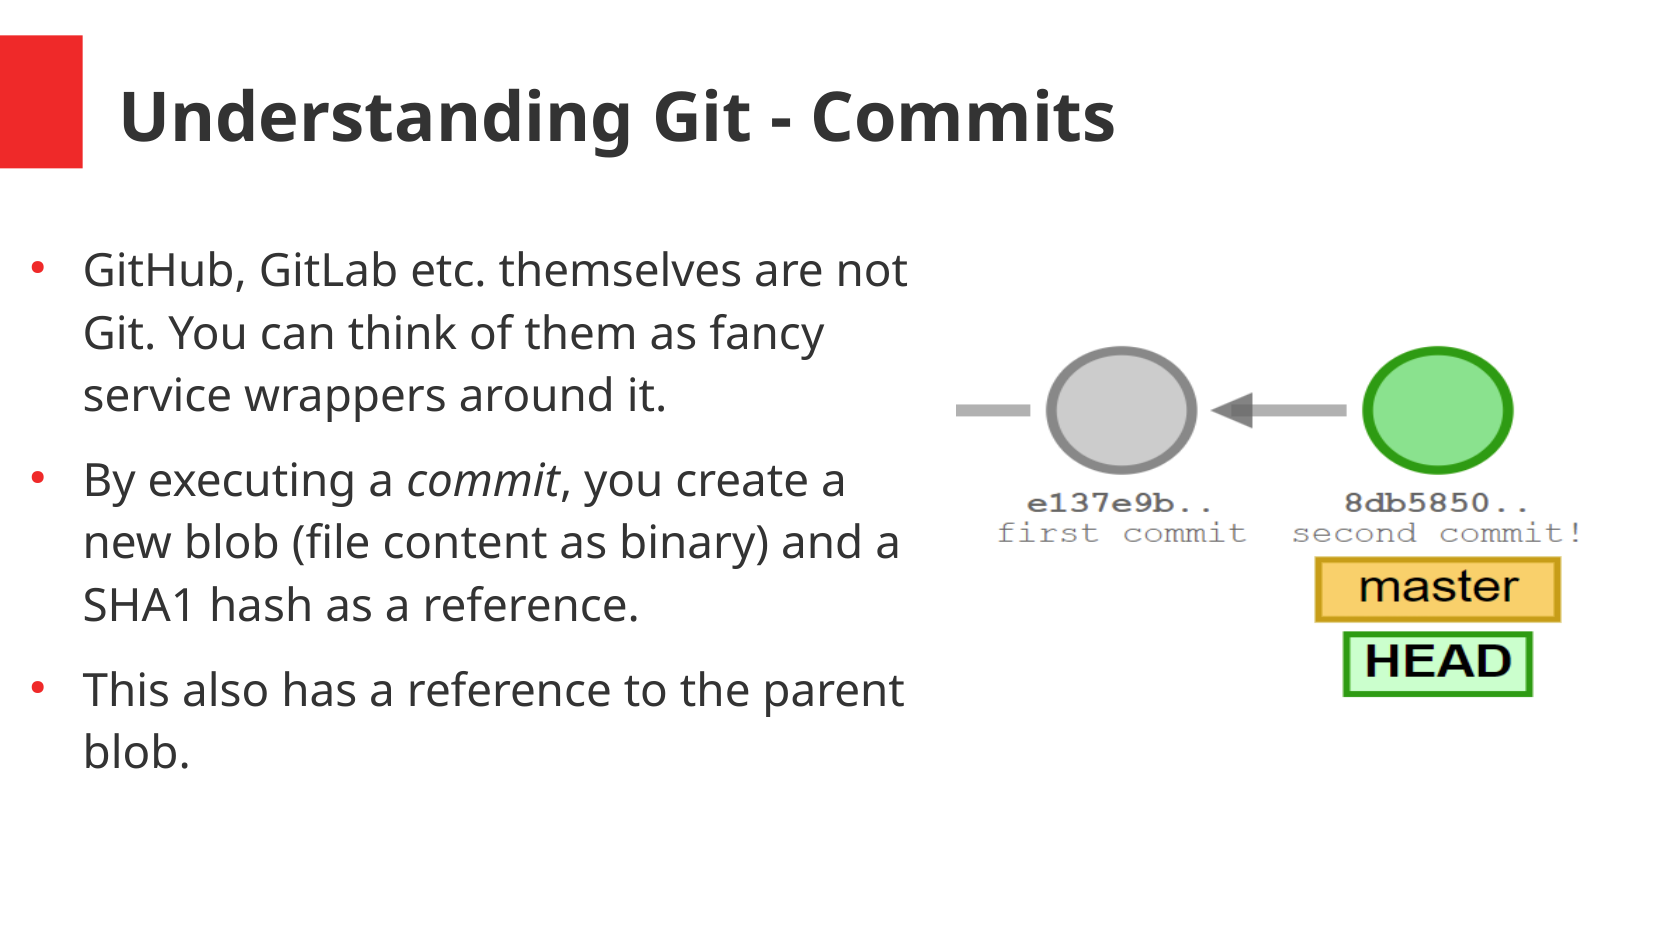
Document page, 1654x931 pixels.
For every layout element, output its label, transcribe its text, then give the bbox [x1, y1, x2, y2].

list GitHub, GitLab etc. themselves are not Git. You can think of them as fancy service wrappers around it. By executing a commit, you create a new blob (file content as binary) and a SHA1 hash as a reference. This also has a reference to the parent blob. [11, 145, 922, 686]
picture [956, 309, 1614, 721]
title Understanding Git - Commits [118, 37, 1571, 193]
